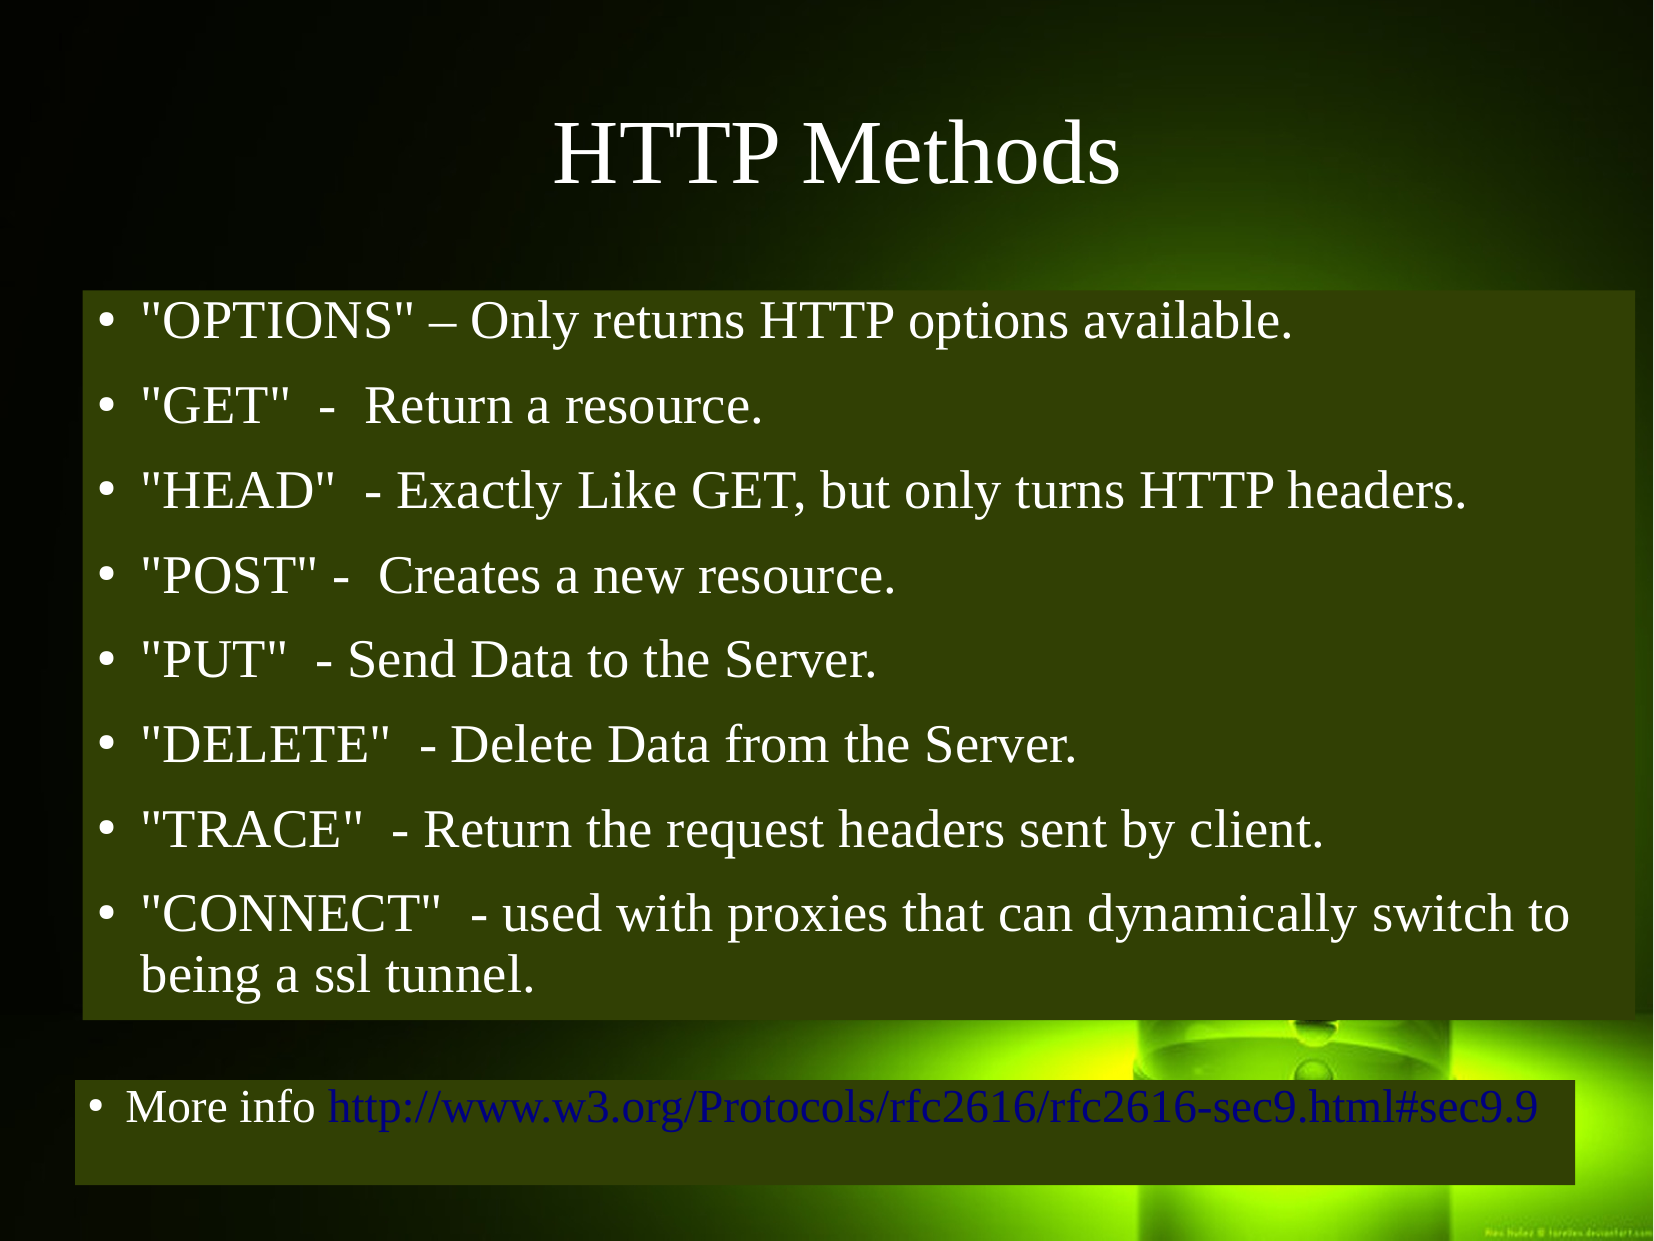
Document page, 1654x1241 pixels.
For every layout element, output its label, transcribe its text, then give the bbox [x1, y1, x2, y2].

title HTTP Methods [82, 49, 1571, 257]
list "OPTIONS" – Only returns HTTP options available. "GET" - Return a resource. "HEAD" - Exactly Like GET, but only turns HTTP headers. "POST" - Creates a new resource. "PUT" - Send Data to the Server. "DELETE" - Delete Data from the Server. "TRACE" - Return the request headers sent by client. "CONNECT" - used with proxies that can dynamically switch to being a ssl tunnel. [82, 290, 1636, 1021]
list More info http://www.w3.org/Protocols/rfc2616/rfc2616-sec9.html#sec9.9 [75, 1080, 1576, 1186]
picture [0, 0, 1654, 1241]
